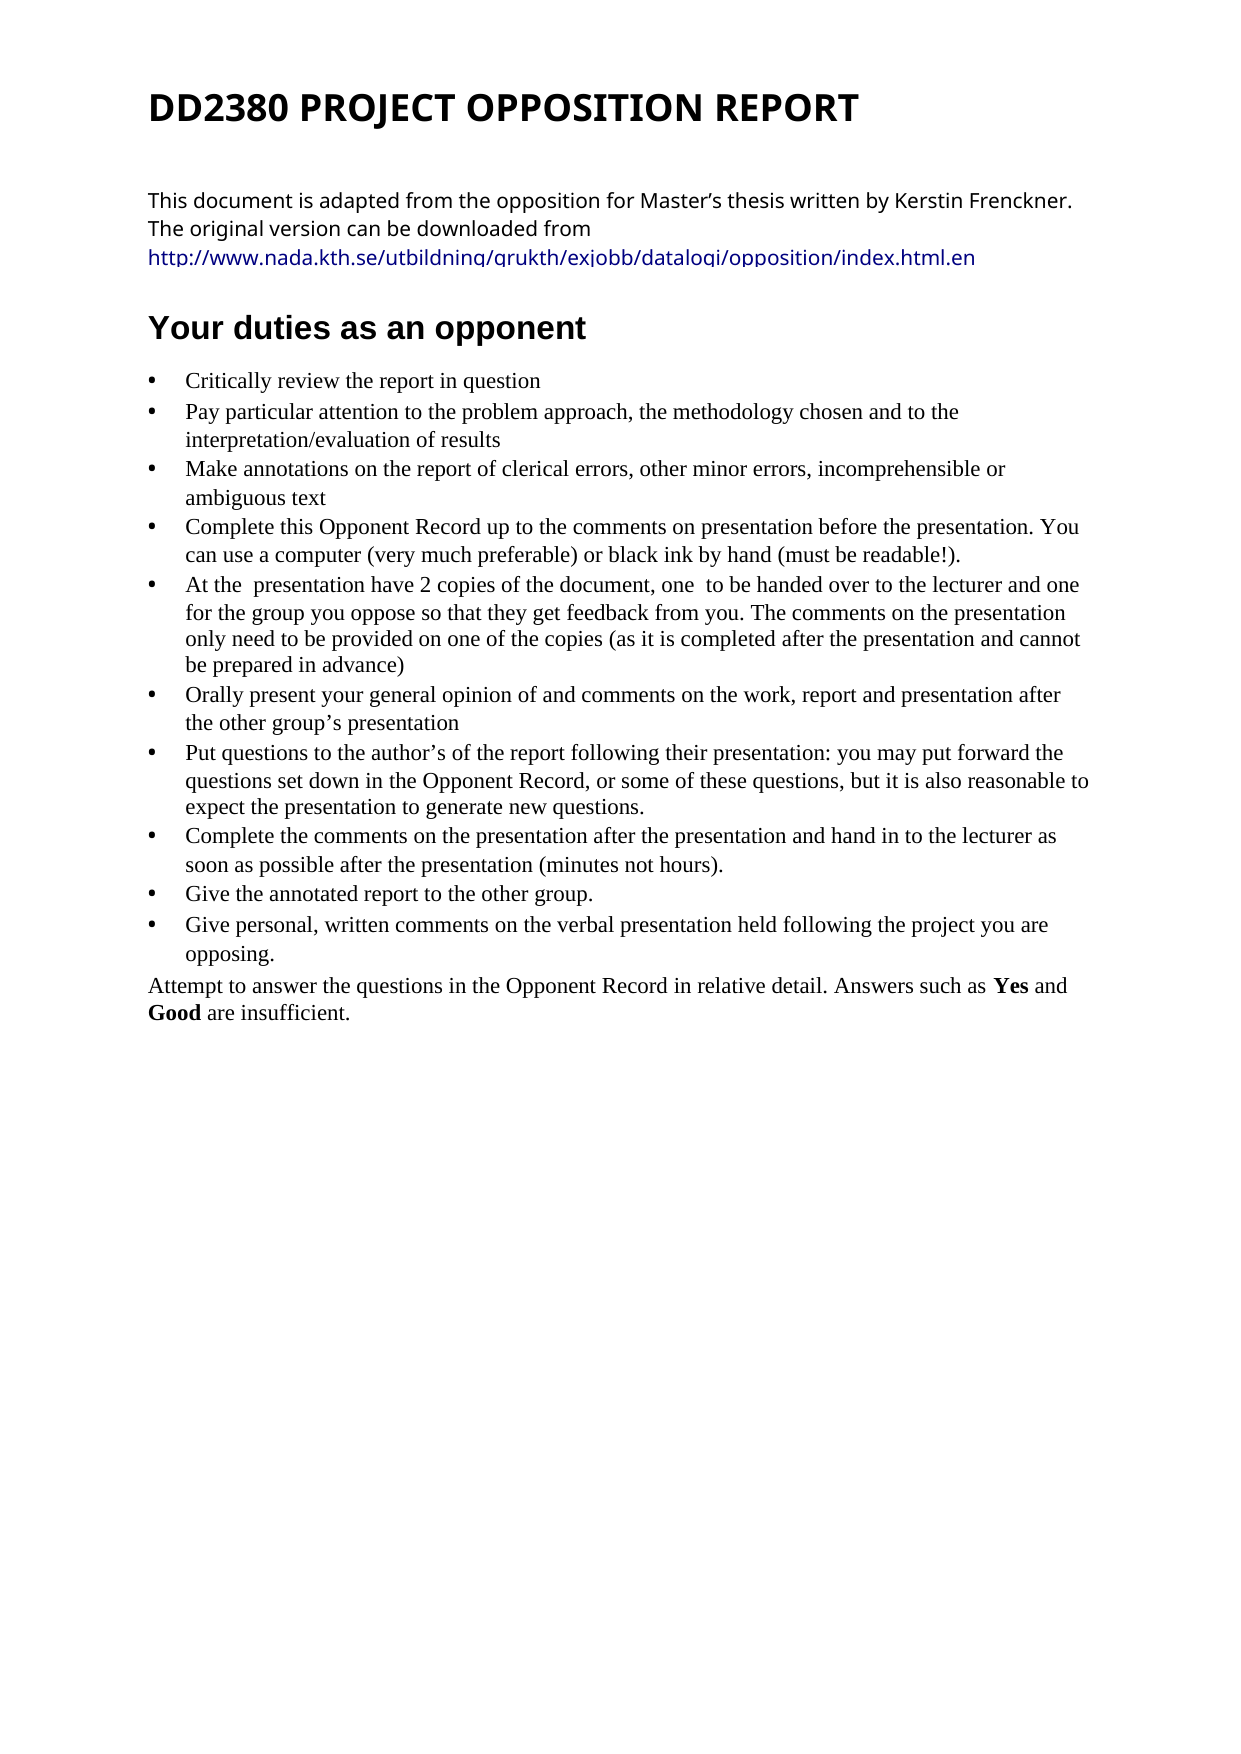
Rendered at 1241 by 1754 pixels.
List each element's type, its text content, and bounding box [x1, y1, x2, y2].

subtitle Your duties as an opponent [148, 308, 1092, 347]
list Complete this Opponent Record up to the comments on presentation before the presentation. You can use a computer (very much preferable) or black ink by hand (must be readable!). [148, 510, 1092, 568]
list Orally present your general opinion of and comments on the work, report and presentation after the other group’s presentation [148, 678, 1092, 736]
list Make annotations on the report of clerical errors, other minor errors, incomprehensible or ambiguous text [148, 452, 1092, 510]
list Put questions to the author’s of the report following their presentation: you may put forward the questions set down in the Opponent Record, or some of these questions, but it is also reasonable to expect the presentation to generate new questions. [148, 736, 1092, 819]
list Critically review the report in question [148, 363, 1092, 395]
list Complete the comments on the presentation after the presentation and hand in to the lecturer as soon as possible after the presentation (minutes not hours). [148, 819, 1092, 877]
text Attempt to answer the questions in the Opponent Record in relative detail. Answers such as Yes and Good are insufficient. [148, 972, 1092, 1025]
list At the presentation have 2 copies of the document, one to be handed over to the lecturer and one for the group you oppose so that they get feedback from you. The comments on the presentation only need to be provided on one of the copies (as it is completed after the presentation and cannot be prepared in advance) [148, 568, 1092, 678]
list Give personal, written comments on the verbal presentation held following the project you are opposing. [148, 908, 1092, 966]
list Pay particular attention to the problem approach, the methodology chosen and to the interpretation/evaluation of results [148, 395, 1092, 452]
list Give the annotated report to the other group. [148, 877, 1092, 908]
